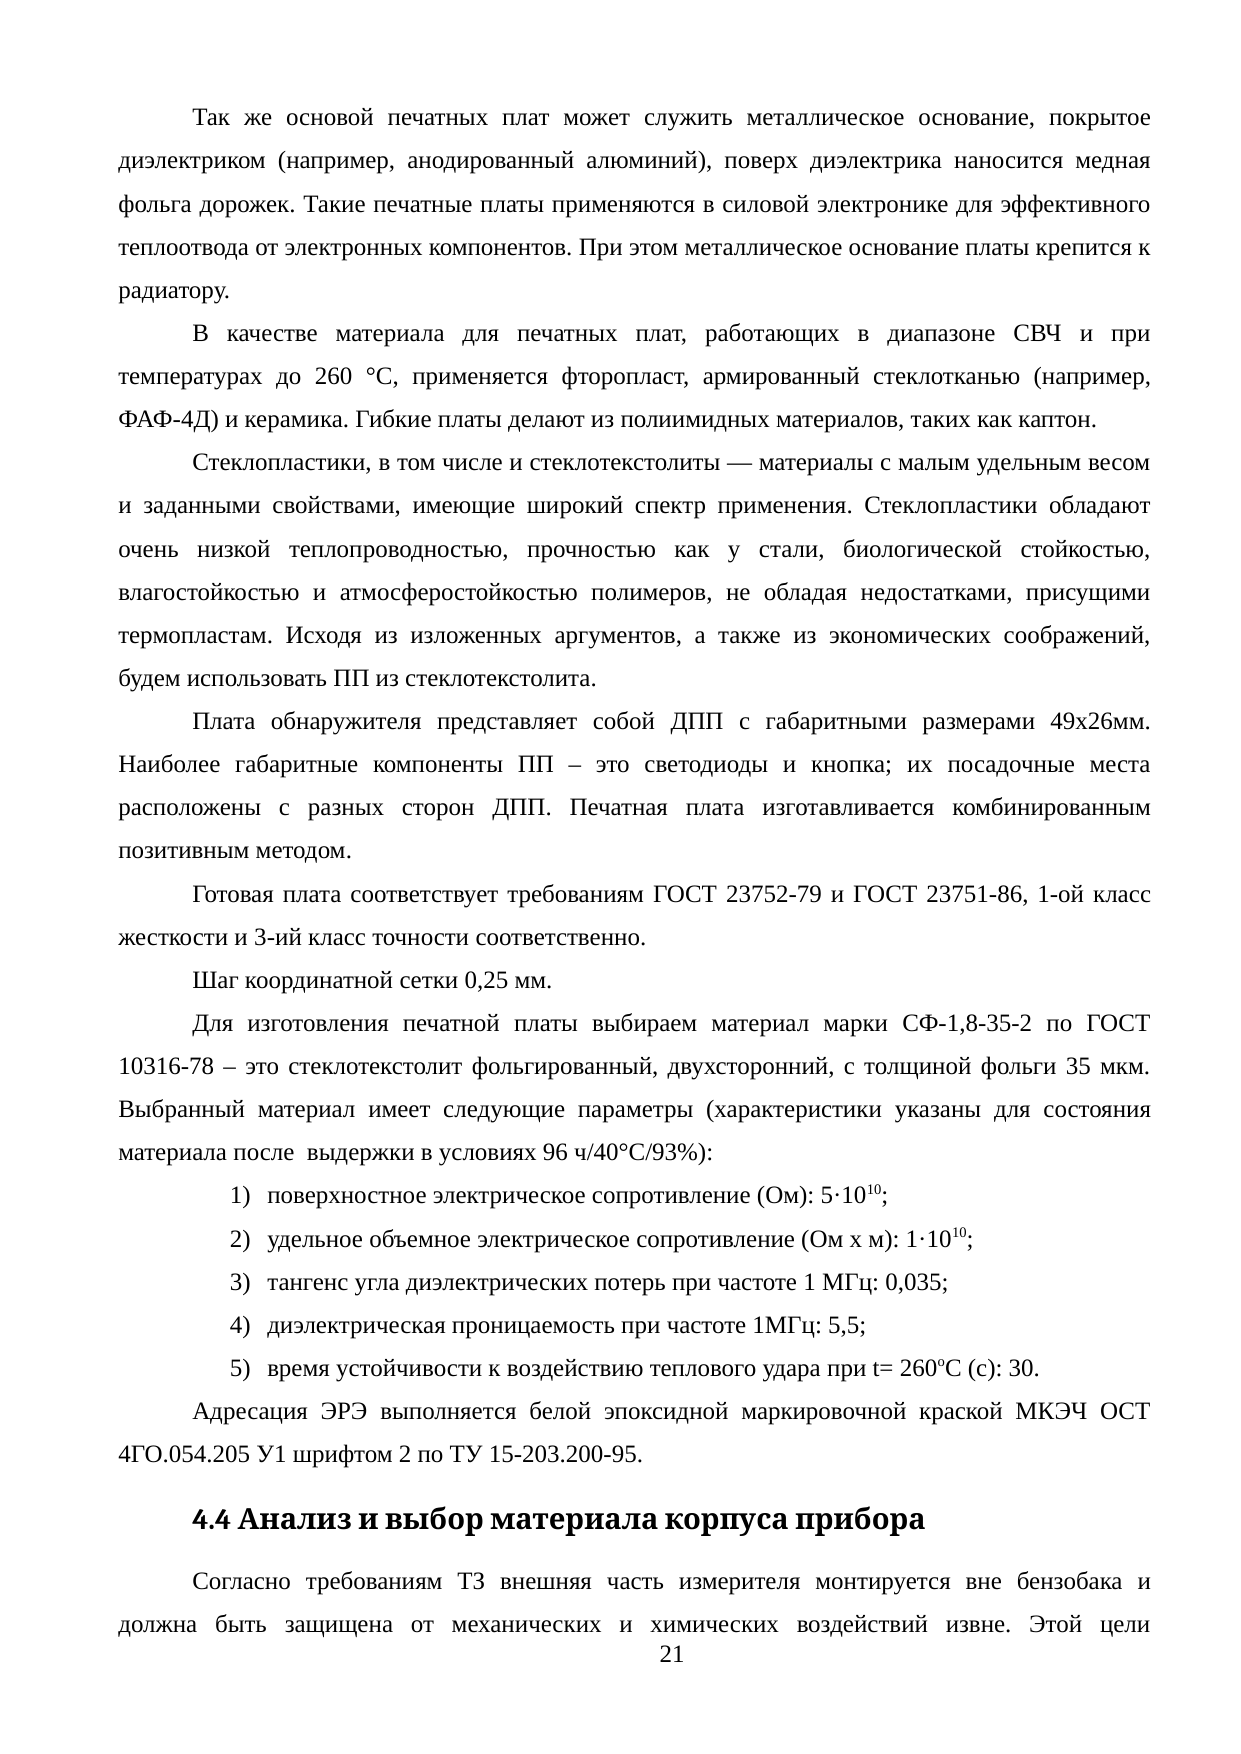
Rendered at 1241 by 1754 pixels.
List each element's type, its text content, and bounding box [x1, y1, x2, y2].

list диэлектрическая проницаемость при частоте 1МГц: 5,5; [229, 1310, 1152, 1339]
text Для изготовления печатной платы выбираем материал марки СФ-1,8-35-2 по ГОСТ 10316-78 – это стеклотекстолит фольгированный, двухсторонний, с толщиной фольги 35 мкм. Выбранный материал имеет следующие параметры (характеристики указаны для состояния материала после выдержки в условиях 96 ч/40°С/93%): [118, 1008, 1152, 1166]
list тангенс угла диэлектрических потерь при частоте 1 МГц: 0,035; [229, 1267, 1152, 1296]
list удельное объемное электрическое сопротивление (Ом х м): 1·1010; [229, 1224, 1152, 1252]
text Согласно требованиям ТЗ внешняя часть измерителя монтируется вне бензобака и должна быть защищена от механических и химических воздействий извне. Этой цели [118, 1566, 1152, 1638]
text Адресация ЭРЭ выполняется белой эпоксидной маркировочной краской МКЭЧ ОСТ 4ГО.054.205 У1 шрифтом 2 по ТУ 15-203.200-95. [118, 1396, 1152, 1468]
text Так же основой печатных плат может служить металлическое основание, покрытое диэлектриком (например, анодированный алюминий), поверх диэлектрика наносится медная фольга дорожек. Такие печатные платы применяются в силовой электронике для эффективного теплоотвода от электронных компонентов. При этом металлическое основание платы крепится к радиатору. [118, 102, 1152, 304]
list поверхностное электрическое сопротивление (Ом): 5·1010; [229, 1181, 1152, 1209]
text Готовая плата соответствует требованиям ГОСТ 23752-79 и ГОСТ 23751-86, 1-ой класс жесткости и 3-ий класс точности соответственно. [118, 879, 1152, 951]
list время устойчивости к воздействию теплового удара при t= 260оС (с): 30. [229, 1353, 1152, 1382]
text Шаг координатной сетки 0,25 мм. [118, 965, 1152, 994]
text В качестве материала для печатных плат, работающих в диапазоне СВЧ и при температурах до 260 °C, применяется фторопласт, армированный стеклотканью (например, ФАФ-4Д) и керамика. Гибкие платы делают из полиимидных материалов, таких как каптон. [118, 318, 1152, 433]
text Плата обнаружителя представляет собой ДПП с габаритными размерами 49х26мм. Наиболее габаритные компоненты ПП – это светодиоды и кнопка; их посадочные места расположены с разных сторон ДПП. Печатная плата изготавливается комбинированным позитивным методом. [118, 706, 1152, 864]
text Стеклопластики, в том числе и стеклотекстолиты — материалы с малым удельным весом и заданными свойствами, имеющие широкий спектр применения. Стеклопластики обладают очень низкой теплопроводностью, прочностью как у стали, биологической стойкостью, влагостойкостью и атмосферостойкостью полимеров, не обладая недостатками, присущими термопластам. Исходя из изложенных аргументов, а также из экономических соображений, будем использовать ПП из стеклотекстолита. [118, 447, 1152, 692]
subtitle 4.4 Анализ и выбор материала корпуса прибора [118, 1503, 1152, 1537]
